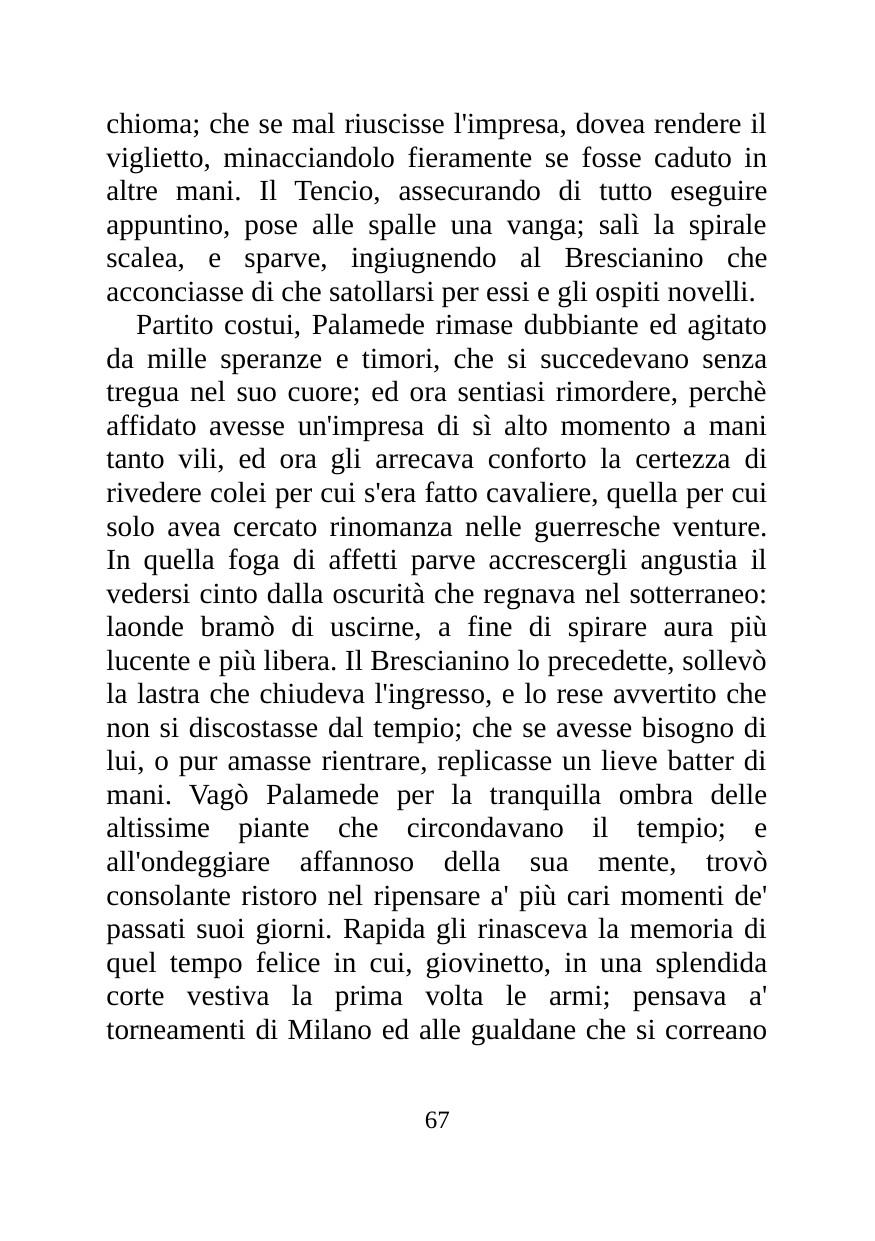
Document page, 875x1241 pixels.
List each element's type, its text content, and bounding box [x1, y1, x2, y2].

text chioma; che se mal riuscisse l'impresa, dovea rendere il viglietto, minacciandolo fieramente se fosse caduto in altre mani. Il Tencio, assecurando di tutto eseguire appuntino, pose alle spalle una vanga; salì la spirale scalea, e sparve, ingiugnendo al Brescianino che acconciasse di che satollarsi per essi e gli ospiti novelli. [106, 106, 768, 307]
text Partito costui, Palamede rimase dubbiante ed agitato da mille speranze e timori, che si succedevano senza tregua nel suo cuore; ed ora sentiasi rimordere, perchè affidato avesse un'impresa di sì alto momento a mani tanto vili, ed ora gli arrecava conforto la certezza di rivedere colei per cui s'era fatto cavaliere, quella per cui solo avea cercato rinomanza nelle guerresche venture. In quella foga di affetti parve accrescergli angustia il vedersi cinto dalla oscurità che regnava nel sotterraneo: laonde bramò di uscirne, a fine di spirare aura più lucente e più libera. Il Brescianino lo precedette, sollevò la lastra che chiudeva l'ingresso, e lo rese avvertito che non si discostasse dal tempio; che se avesse bisogno di lui, o pur amasse rientrare, replicasse un lieve batter di mani. Vagò Palamede per la tranquilla ombra delle altissime piante che circondavano il tempio; e all'ondeggiare affannoso della sua mente, trovò consolante ristoro nel ripensare a' più cari momenti de' passati suoi giorni. Rapida gli rinasceva la memoria di quel tempo felice in cui, giovinetto, in una splendida corte vestiva la prima volta le armi; pensava a' torneamenti di Milano ed alle gualdane che si correano [106, 307, 768, 1045]
